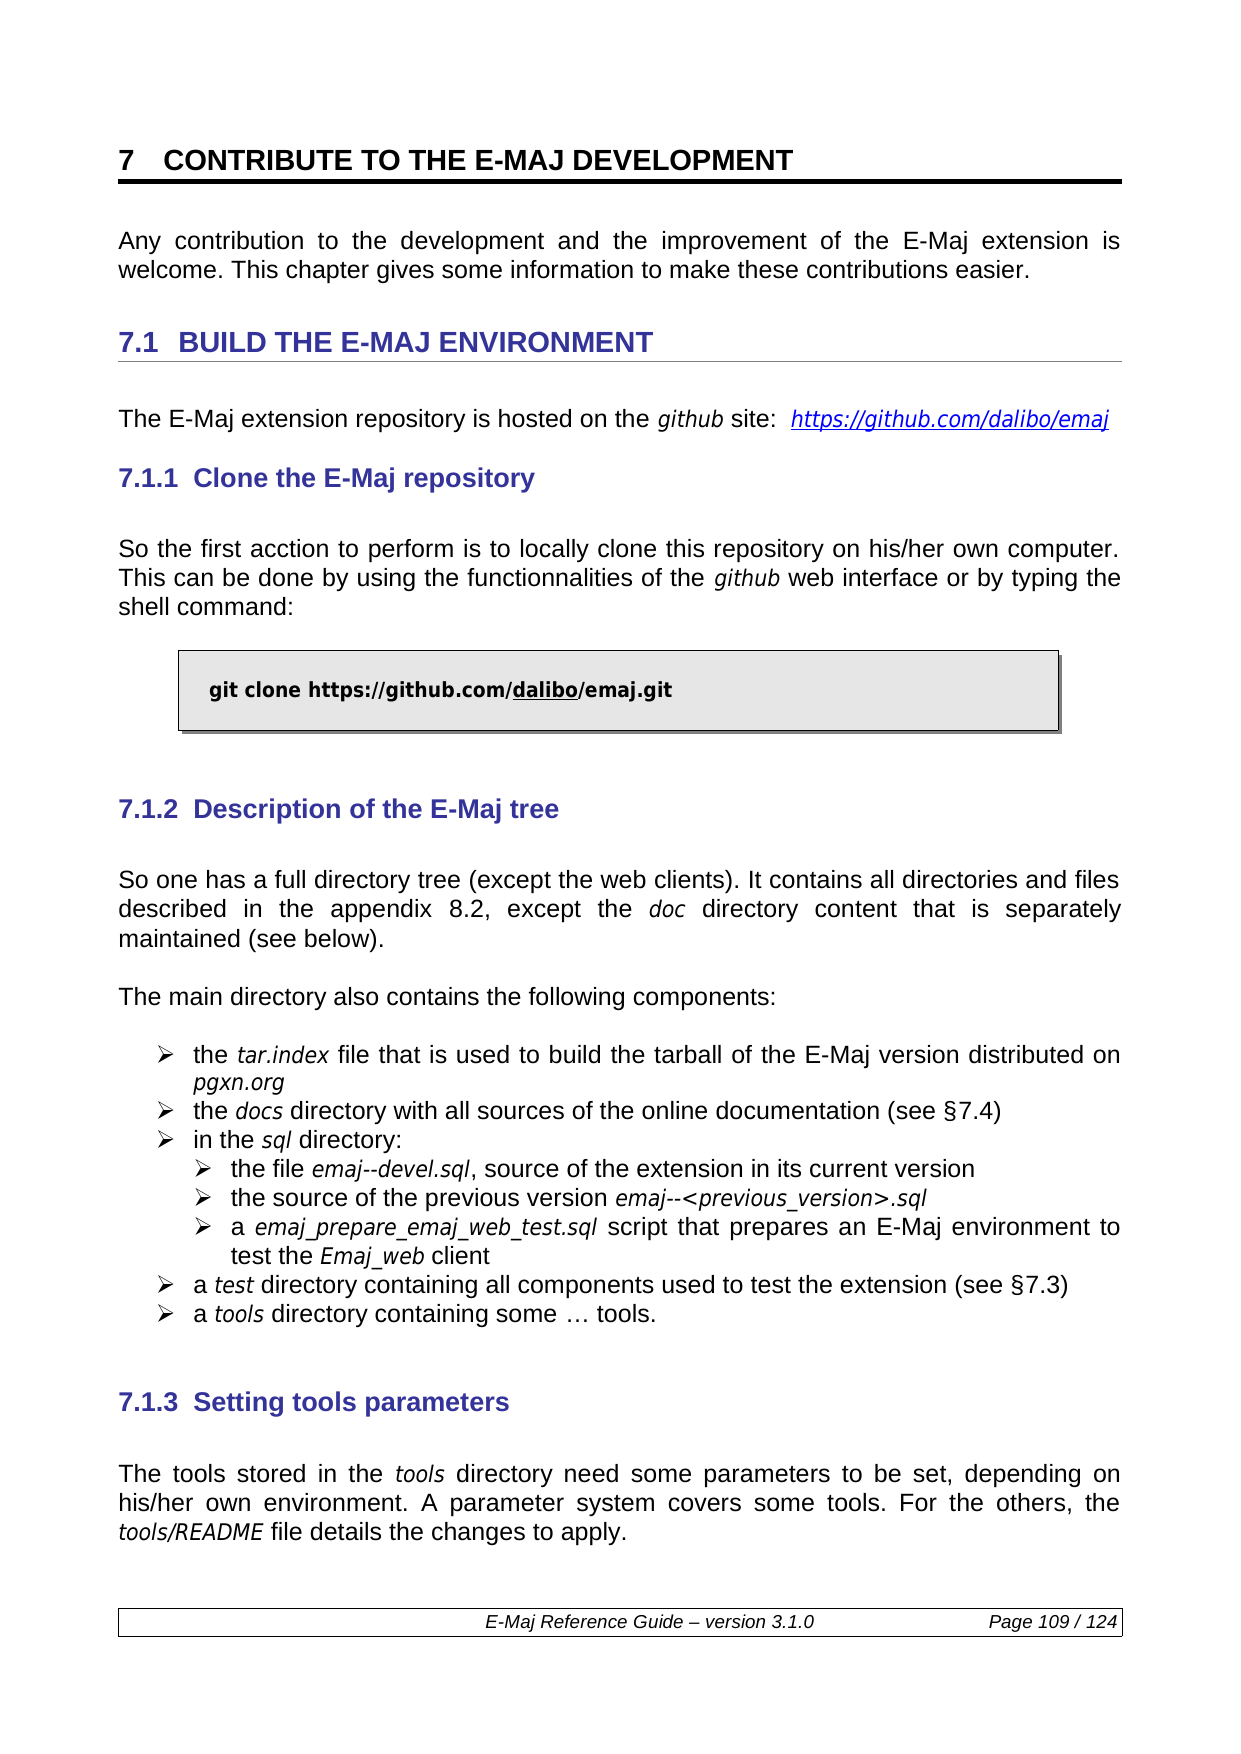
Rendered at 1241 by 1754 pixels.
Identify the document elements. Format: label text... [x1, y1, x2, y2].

list a emaj_prepare_emaj_web_test.sql script that prepares an E-Maj environment to test the Emaj_web client [193, 1212, 1122, 1270]
text So the first acction to perform is to locally clone this repository on his/her own computer. This can be done by using the functionnalities of the github web interface or by typing the shell command: [118, 534, 1122, 621]
text The main directory also contains the following components: [118, 982, 1122, 1011]
list a test directory containing all components used to test the extension (see §7.3) [156, 1270, 1122, 1299]
list in the sql directory: [156, 1125, 1122, 1154]
list a tools directory containing some … tools. [156, 1299, 1122, 1328]
subtitle Build the E-Maj environment [118, 325, 1122, 361]
subtitle Contribute to the E-Maj development [118, 143, 1122, 179]
list the file emaj--devel.sql, source of the extension in its current version [193, 1154, 1122, 1183]
list the source of the previous version emaj--<previous_version>.sql [193, 1183, 1122, 1212]
subtitle Clone the E-Maj repository [118, 462, 1122, 493]
text The E-Maj extension repository is hosted on the github site: https://github.com/dalibo/emaj [118, 403, 1122, 432]
text git clone https://github.com/dalibo/emaj.git [179, 675, 1058, 699]
text The tools stored in the tools directory need some parameters to be set, depending on his/her own environment. A parameter system covers some tools. For the others, the tools/README file details the changes to apply. [118, 1459, 1122, 1546]
list the tar.index file that is used to build the tarball of the E-Maj version distributed on pgxn.org [156, 1040, 1122, 1096]
subtitle Description of the E-Maj tree [118, 793, 1122, 824]
subtitle Setting tools parameters [118, 1386, 1122, 1417]
text Any contribution to the development and the improvement of the E-Maj extension is welcome. This chapter gives some information to make these contributions easier. [118, 226, 1122, 284]
text So one has a full directory tree (except the web clients). It contains all directories and files described in the appendix 8.2, except the doc directory content that is separately maintained (see below). [118, 865, 1122, 952]
list the docs directory with all sources of the online documentation (see §7.4) [156, 1096, 1122, 1125]
